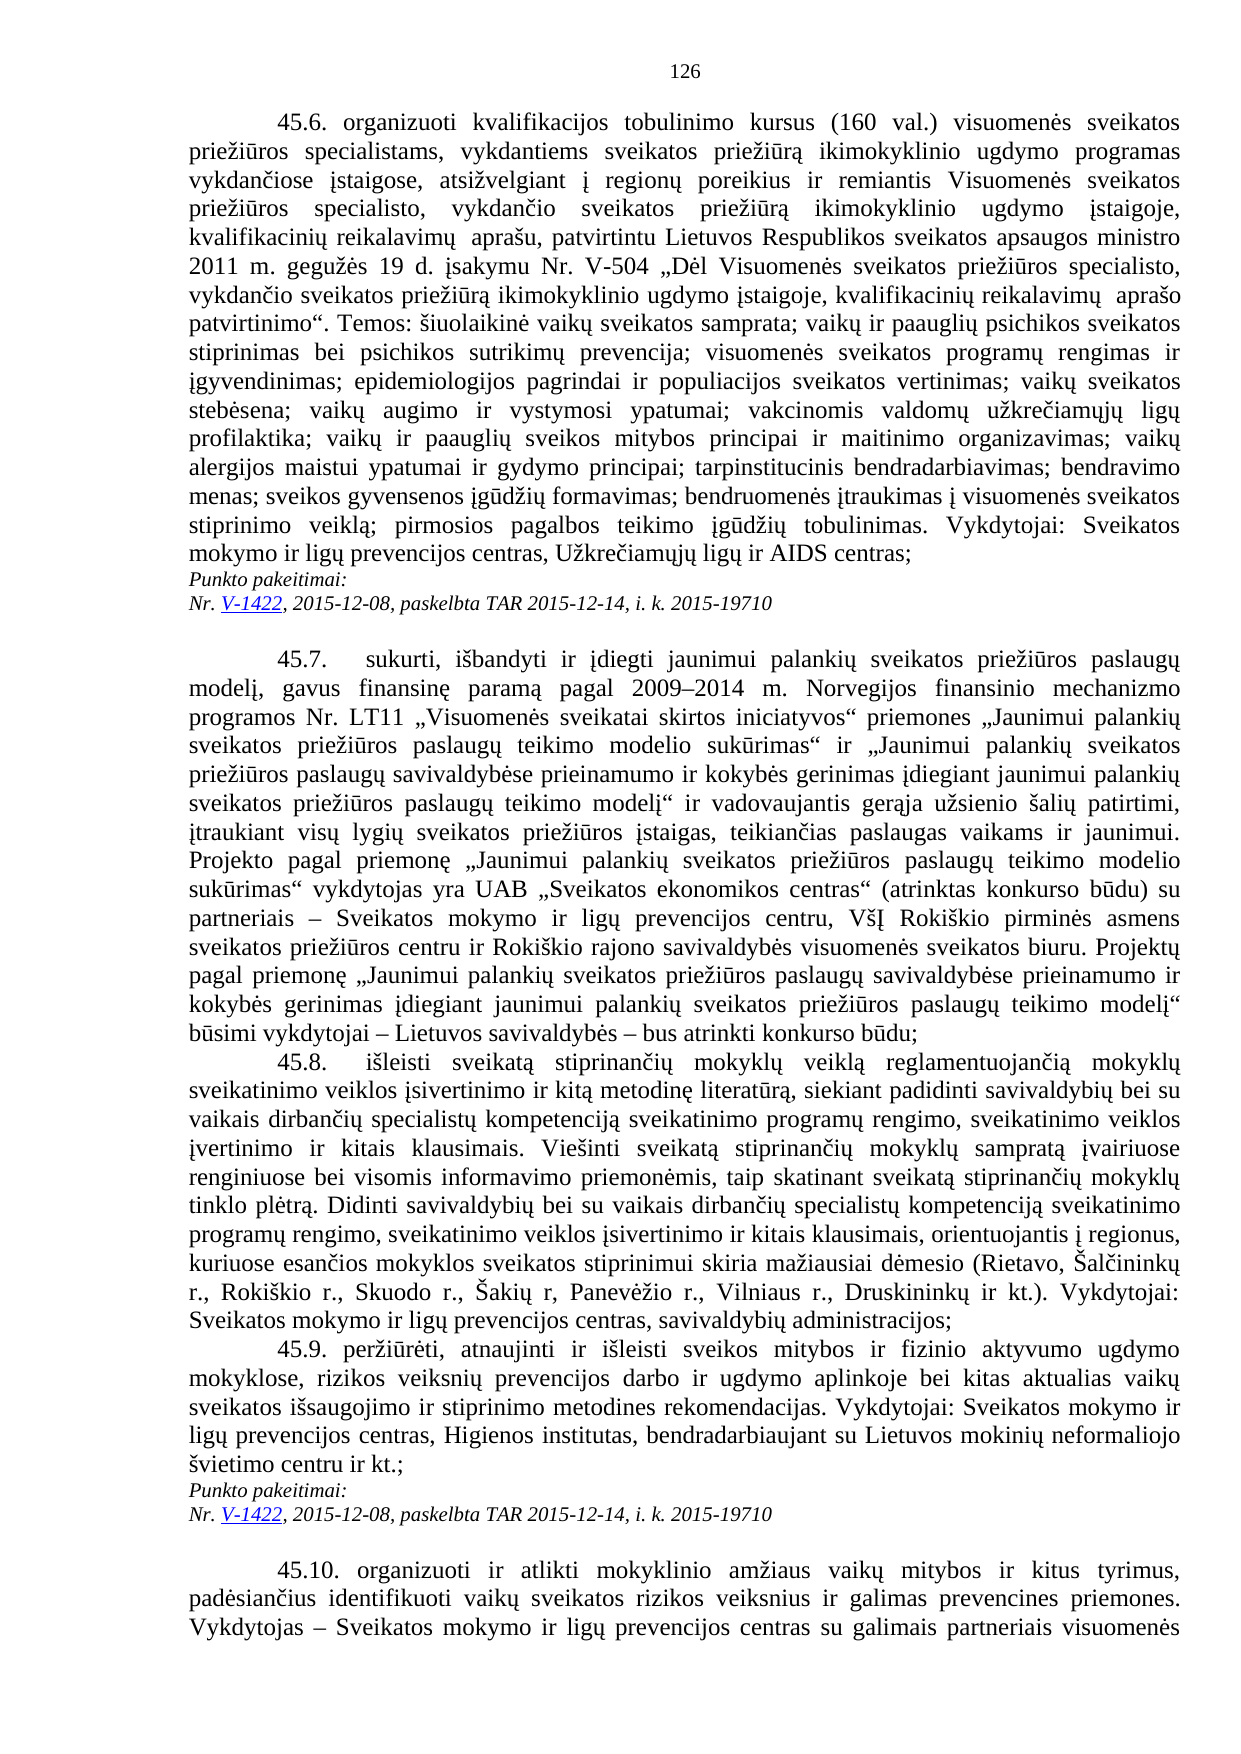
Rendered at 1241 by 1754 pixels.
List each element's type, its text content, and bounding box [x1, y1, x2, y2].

text Punkto pakeitimai: [188, 1478, 1181, 1502]
text Nr. V-1422, 2015-12-08, paskelbta TAR 2015-12-14, i. k. 2015-19710 [188, 1502, 1181, 1526]
text Punkto pakeitimai: [188, 567, 1181, 591]
text 45.9. peržiūrėti, atnaujinti ir išleisti sveikos mitybos ir fizinio aktyvumo ugdymo mokyklose, rizikos veiksnių prevencijos darbo ir ugdymo aplinkoje bei kitas aktualias vaikų sveikatos išsaugojimo ir stiprinimo metodines rekomendacijas. Vykdytojai: Sveikatos mokymo ir ligų prevencijos centras, Higienos institutas, bendradarbiaujant su Lietuvos mokinių neformaliojo švietimo centru ir kt.; [188, 1334, 1181, 1478]
text 45.8. išleisti sveikatą stiprinančių mokyklų veiklą reglamentuojančią mokyklų sveikatinimo veiklos įsivertinimo ir kitą metodinę literatūrą, siekiant padidinti savivaldybių bei su vaikais dirbančių specialistų kompetenciją sveikatinimo programų rengimo, sveikatinimo veiklos įvertinimo ir kitais klausimais. Viešinti sveikatą stiprinančių mokyklų sampratą įvairiuose renginiuose bei visomis informavimo priemonėmis, taip skatinant sveikatą stiprinančių mokyklų tinklo plėtrą. Didinti savivaldybių bei su vaikais dirbančių specialistų kompetenciją sveikatinimo programų rengimo, sveikatinimo veiklos įsivertinimo ir kitais klausimais, orientuojantis į regionus, kuriuose esančios mokyklos sveikatos stiprinimui skiria mažiausiai dėmesio (Rietavo, Šalčininkų r., Rokiškio r., Skuodo r., Šakių r, Panevėžio r., Vilniaus r., Druskininkų ir kt.). Vykdytojai: Sveikatos mokymo ir ligų prevencijos centras, savivaldybių administracijos; [188, 1047, 1181, 1334]
text Nr. V-1422, 2015-12-08, paskelbta TAR 2015-12-14, i. k. 2015-19710 [188, 591, 1181, 615]
text 45.6. organizuoti kvalifikacijos tobulinimo kursus (160 val.) visuomenės sveikatos priežiūros specialistams, vykdantiems sveikatos priežiūrą ikimokyklinio ugdymo programas vykdančiose įstaigose, atsižvelgiant į regionų poreikius ir remiantis Visuomenės sveikatos priežiūros specialisto, vykdančio sveikatos priežiūrą ikimokyklinio ugdymo įstaigoje, kvalifikacinių reikalavimų aprašu, patvirtintu Lietuvos Respublikos sveikatos apsaugos ministro 2011 m. gegužės 19 d. įsakymu Nr. V-504 „Dėl Visuomenės sveikatos priežiūros specialisto, vykdančio sveikatos priežiūrą ikimokyklinio ugdymo įstaigoje, kvalifikacinių reikalavimų aprašo patvirtinimo“. Temos: šiuolaikinė vaikų sveikatos samprata; vaikų ir paauglių psichikos sveikatos stiprinimas bei psichikos sutrikimų prevencija; visuomenės sveikatos programų rengimas ir įgyvendinimas; epidemiologijos pagrindai ir populiacijos sveikatos vertinimas; vaikų sveikatos stebėsena; vaikų augimo ir vystymosi ypatumai; vakcinomis valdomų užkrečiamųjų ligų profilaktika; vaikų ir paauglių sveikos mitybos principai ir maitinimo organizavimas; vaikų alergijos maistui ypatumai ir gydymo principai; tarpinstitucinis bendradarbiavimas; bendravimo menas; sveikos gyvensenos įgūdžių formavimas; bendruomenės įtraukimas į visuomenės sveikatos stiprinimo veiklą; pirmosios pagalbos teikimo įgūdžių tobulinimas. Vykdytojai: Sveikatos mokymo ir ligų prevencijos centras, Užkrečiamųjų ligų ir AIDS centras; [188, 107, 1181, 567]
text 45.10. organizuoti ir atlikti mokyklinio amžiaus vaikų mitybos ir kitus tyrimus, padėsiančius identifikuoti vaikų sveikatos rizikos veiksnius ir galimas prevencines priemones. Vykdytojas – Sveikatos mokymo ir ligų prevencijos centras su galimais partneriais visuomenės [188, 1555, 1181, 1641]
text 45.7. sukurti, išbandyti ir įdiegti jaunimui palankių sveikatos priežiūros paslaugų modelį, gavus finansinę paramą pagal 2009–2014 m. Norvegijos finansinio mechanizmo programos Nr. LT11 „Visuomenės sveikatai skirtos iniciatyvos“ priemones „Jaunimui palankių sveikatos priežiūros paslaugų teikimo modelio sukūrimas“ ir „Jaunimui palankių sveikatos priežiūros paslaugų savivaldybėse prieinamumo ir kokybės gerinimas įdiegiant jaunimui palankių sveikatos priežiūros paslaugų teikimo modelį“ ir vadovaujantis gerąja užsienio šalių patirtimi, įtraukiant visų lygių sveikatos priežiūros įstaigas, teikiančias paslaugas vaikams ir jaunimui. Projekto pagal priemonę „Jaunimui palankių sveikatos priežiūros paslaugų teikimo modelio sukūrimas“ vykdytojas yra UAB „Sveikatos ekonomikos centras“ (atrinktas konkurso būdu) su partneriais – Sveikatos mokymo ir ligų prevencijos centru, VšĮ Rokiškio pirminės asmens sveikatos priežiūros centru ir Rokiškio rajono savivaldybės visuomenės sveikatos biuru. Projektų pagal priemonę „Jaunimui palankių sveikatos priežiūros paslaugų savivaldybėse prieinamumo ir kokybės gerinimas įdiegiant jaunimui palankių sveikatos priežiūros paslaugų teikimo modelį“ būsimi vykdytojai – Lietuvos savivaldybės – bus atrinkti konkurso būdu; [188, 644, 1181, 1047]
